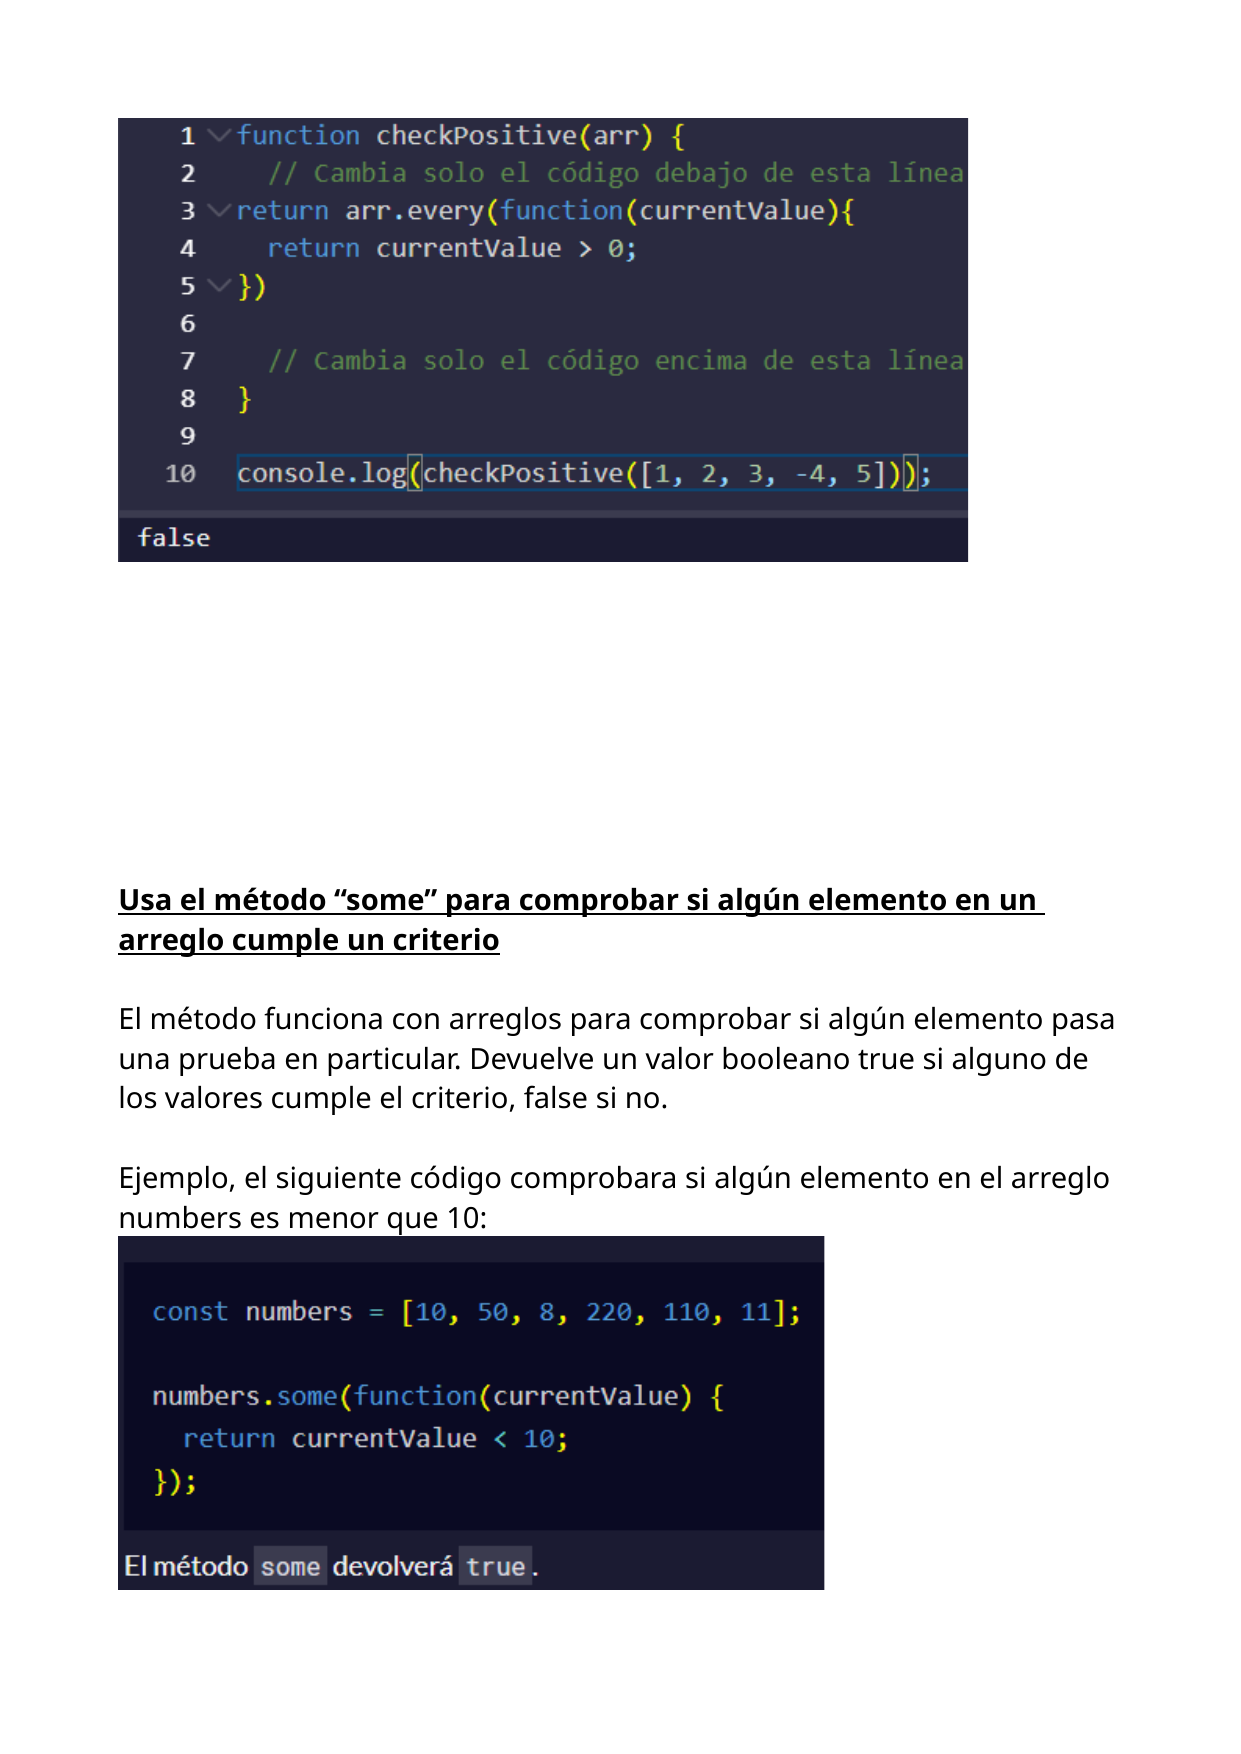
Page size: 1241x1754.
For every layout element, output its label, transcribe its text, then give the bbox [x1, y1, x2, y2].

text Usa el método “some” para comprobar si algún elemento en un arreglo cumple un criterio [118, 879, 1122, 959]
text El método funciona con arreglos para comprobar si algún elemento pasa una prueba en particular. Devuelve un valor booleano true si alguno de los valores cumple el criterio, false si no. [118, 998, 1122, 1117]
text Ejemplo, el siguiente código comprobara si algún elemento en el arreglo numbers es menor que 10: [118, 1157, 1122, 1237]
